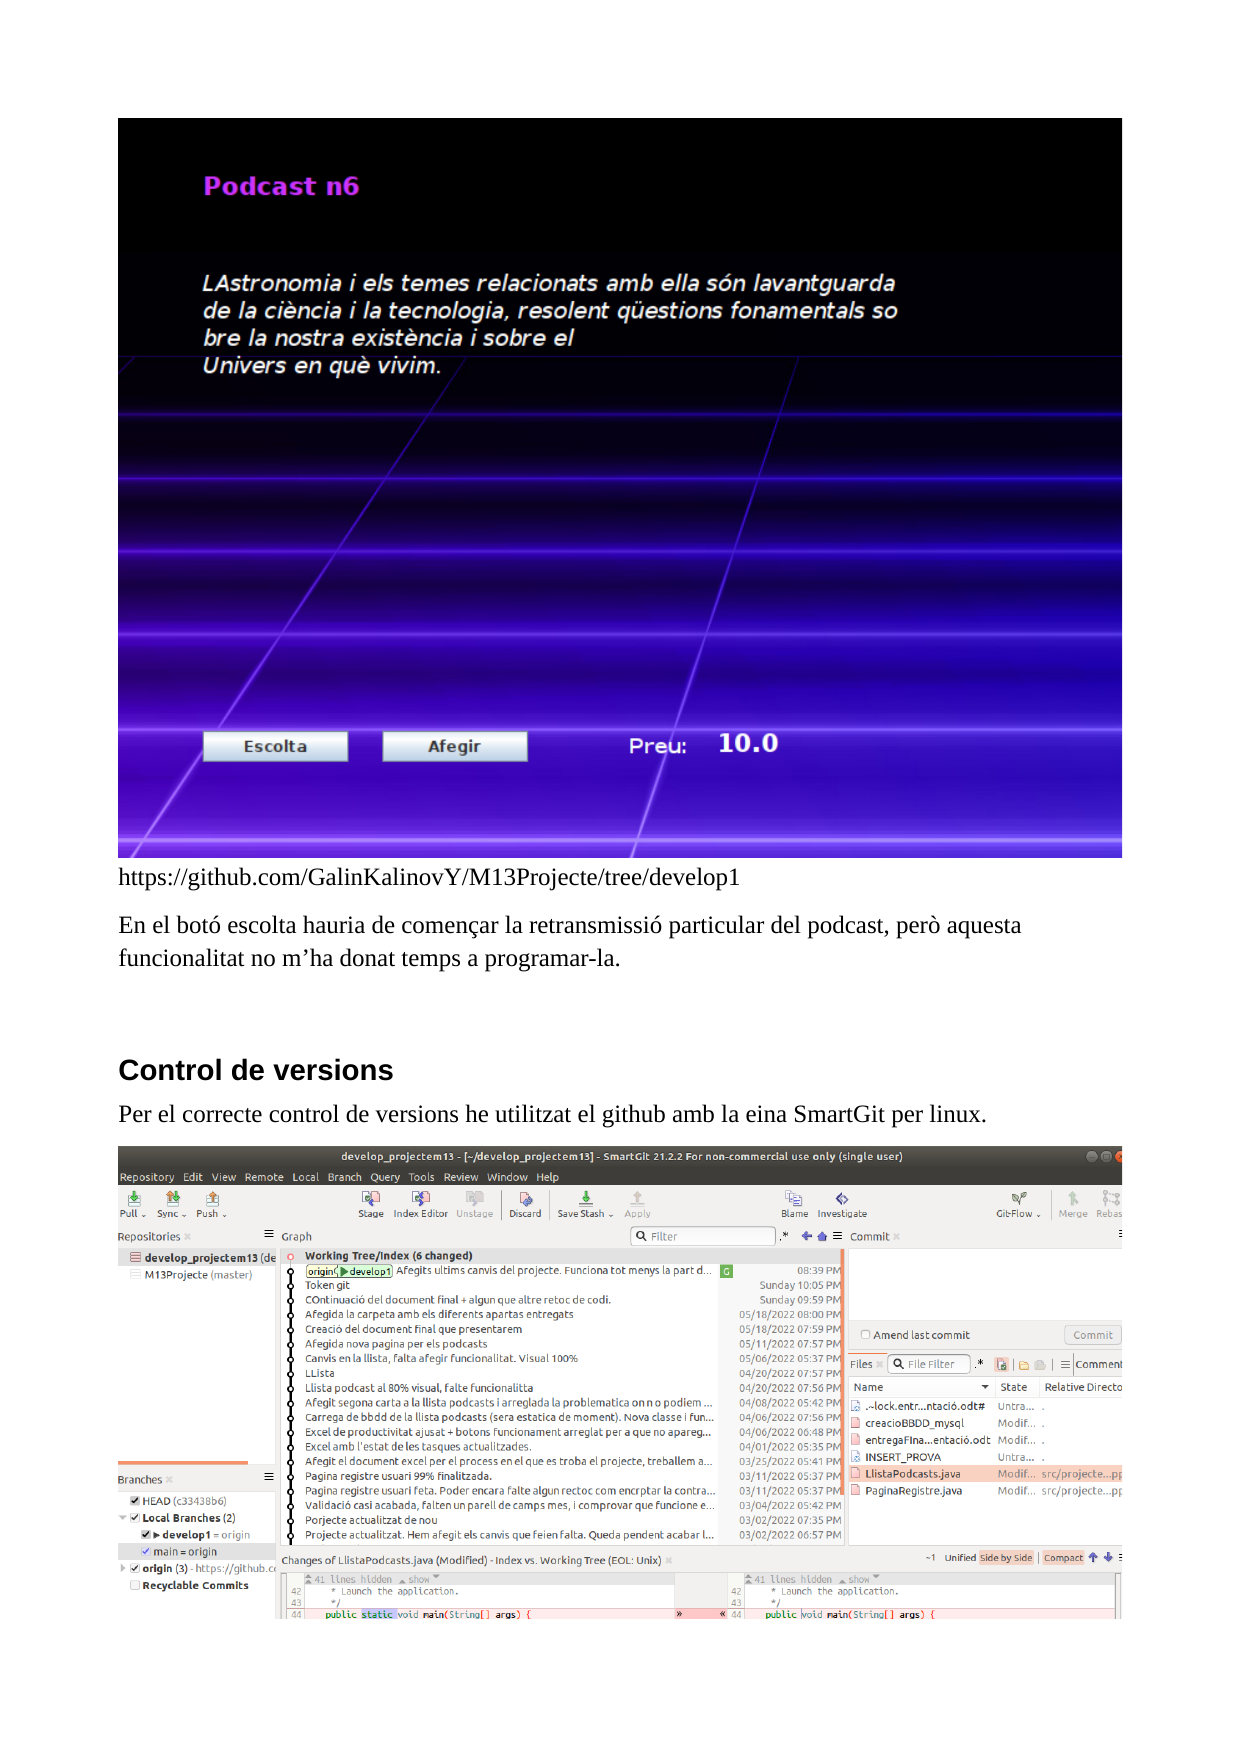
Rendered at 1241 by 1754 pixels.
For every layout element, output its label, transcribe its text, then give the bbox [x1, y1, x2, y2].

picture [118, 1146, 1123, 1619]
subtitle Control de versions [118, 1053, 1122, 1086]
text https://github.com/GalinKalinovY/M13Projecte/tree/develop1 [118, 858, 1122, 891]
text Per el correcte control de versions he utilitzat el github amb la eina SmartGit per linux. [118, 1099, 1122, 1128]
picture [118, 118, 1123, 858]
text En el botó escolta hauria de començar la retransmissió particular del podcast, però aquesta funcionalitat no m’ha donat temps a programar-la. [118, 910, 1122, 972]
